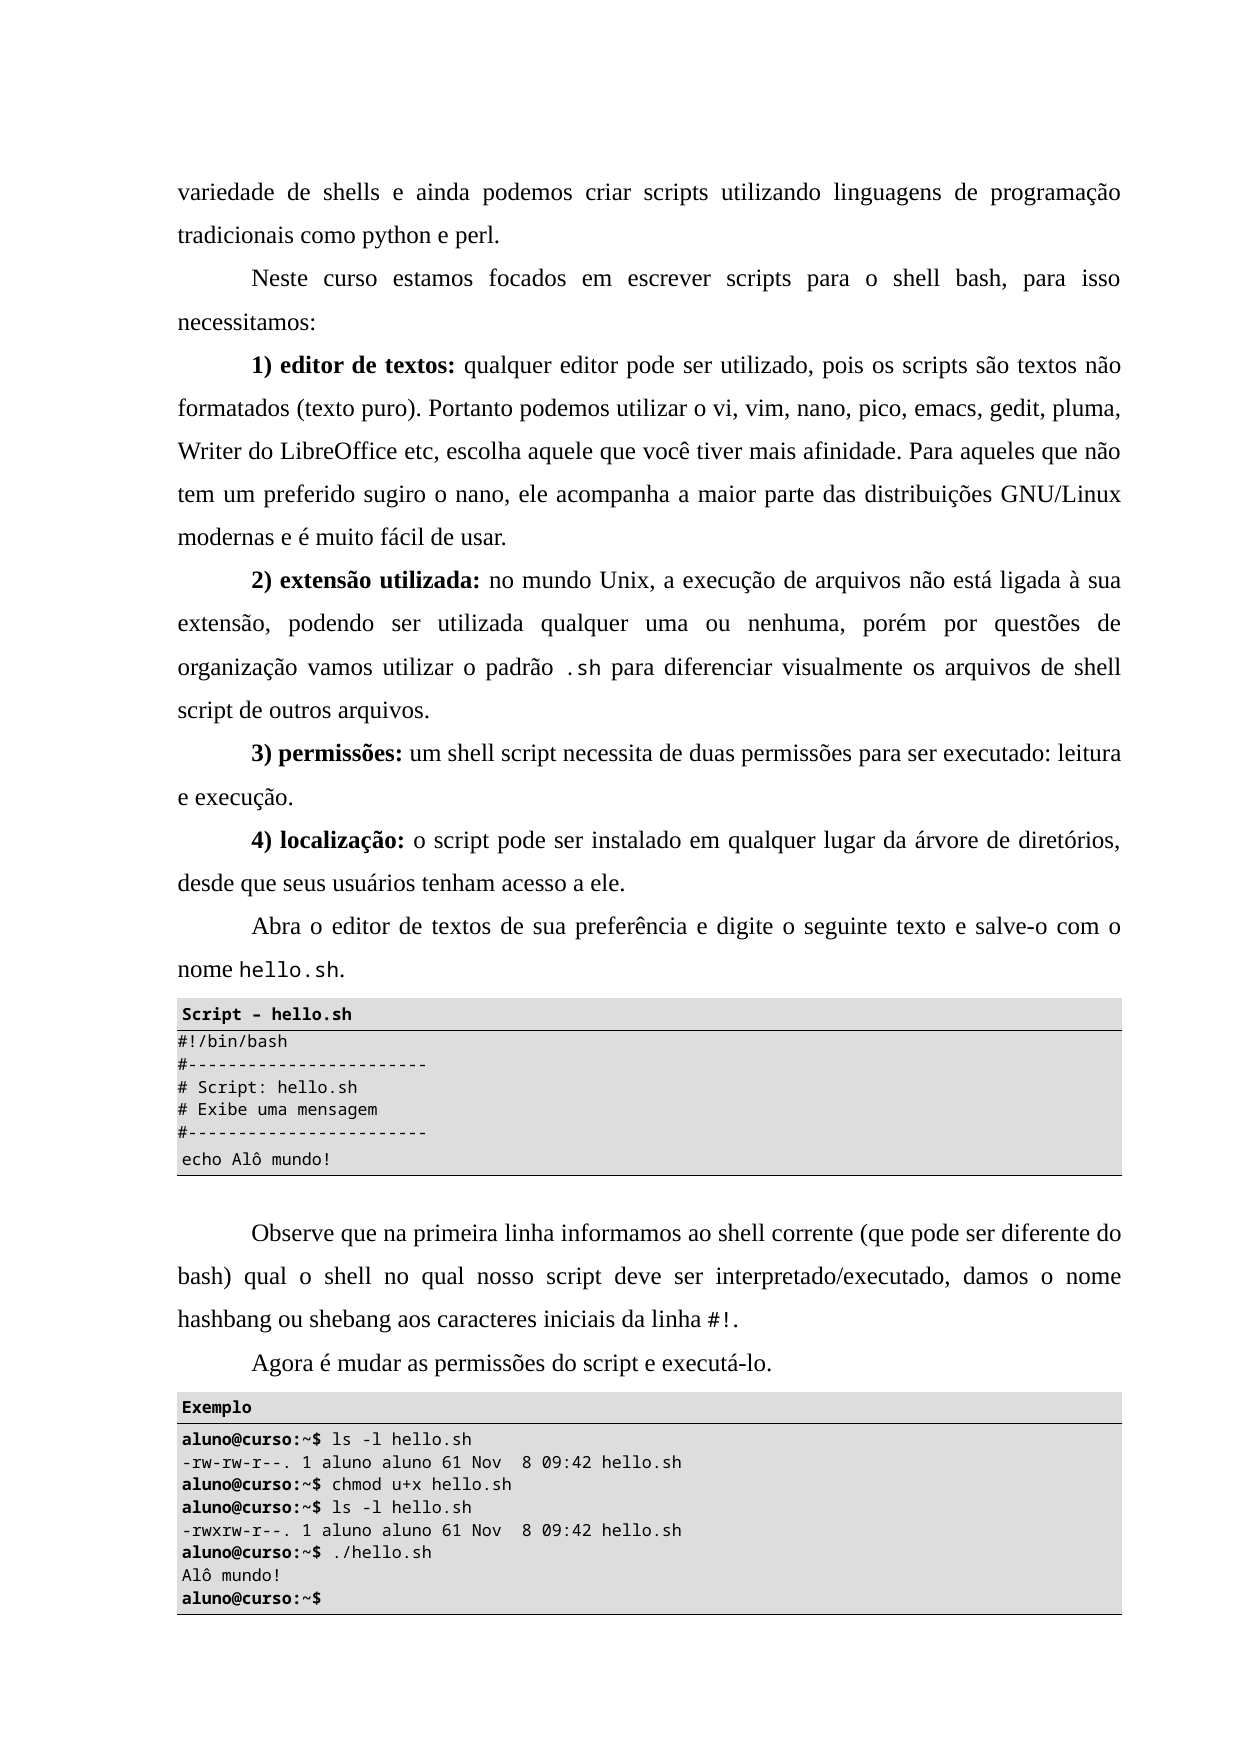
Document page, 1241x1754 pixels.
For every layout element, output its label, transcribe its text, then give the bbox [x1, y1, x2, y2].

text 3) permissões: um shell script necessita de duas permissões para ser executado: leitura e execução. [177, 738, 1122, 810]
text aluno@curso:~$ ls -l hello.sh -rw-rw-r--. 1 aluno aluno 61 Nov 8 09:42 hello.sh aluno@curso:~$ chmod u+x hello.sh aluno@curso:~$ ls -l hello.sh -rwxrw-r--. 1 aluno aluno 61 Nov 8 09:42 hello.sh aluno@curso:~$ ./hello.sh Alô mundo! aluno@curso:~$ [177, 1424, 1122, 1614]
text Neste curso estamos focados em escrever scripts para o shell bash, para isso necessitamos: [177, 263, 1122, 335]
text #------------------------ [177, 1053, 1122, 1075]
text Abra o editor de textos de sua preferência e digite o seguinte texto e salve-o com o nome hello.sh. [177, 911, 1122, 984]
text 1) editor de textos: qualquer editor pode ser utilizado, pois os scripts são textos não formatados (texto puro). Portanto podemos utilizar o vi, vim, nano, pico, emacs, gedit, pluma, Writer do LibreOffice etc, escolha aquele que você tiver mais afinidade. Para aqueles que não tem um preferido sugiro o nano, ele acompanha a maior parte das distribuições GNU/Linux modernas e é muito fácil de usar. [177, 350, 1122, 551]
text 2) extensão utilizada: no mundo Unix, a execução de arquivos não está ligada à sua extensão, podendo ser utilizada qualquer uma ou nenhuma, porém por questões de organização vamos utilizar o padrão .sh para diferenciar visualmente os arquivos de shell script de outros arquivos. [177, 565, 1122, 724]
text #!/bin/bash [177, 1031, 1122, 1053]
text 4) localização: o script pode ser instalado em qualquer lugar da árvore de diretórios, desde que seus usuários tenham acesso a ele. [177, 825, 1122, 897]
text Observe que na primeira linha informamos ao shell corrente (que pode ser diferente do bash) qual o shell no qual nosso script deve ser interpretado/executado, damos o nome hashbang ou shebang aos caracteres iniciais da linha #!. [177, 1218, 1122, 1334]
text variedade de shells e ainda podemos criar scripts utilizando linguagens de programação tradicionais como python e perl. [177, 177, 1122, 249]
text echo Alô mundo! [177, 1143, 1122, 1175]
text Exemplo [177, 1392, 1122, 1423]
text # Exibe uma mensagem [177, 1098, 1122, 1121]
text Agora é mudar as permissões do script e executá-lo. [177, 1348, 1122, 1377]
text # Script: hello.sh [177, 1075, 1122, 1098]
text #------------------------ [177, 1121, 1122, 1143]
text Script – hello.sh [177, 998, 1122, 1030]
